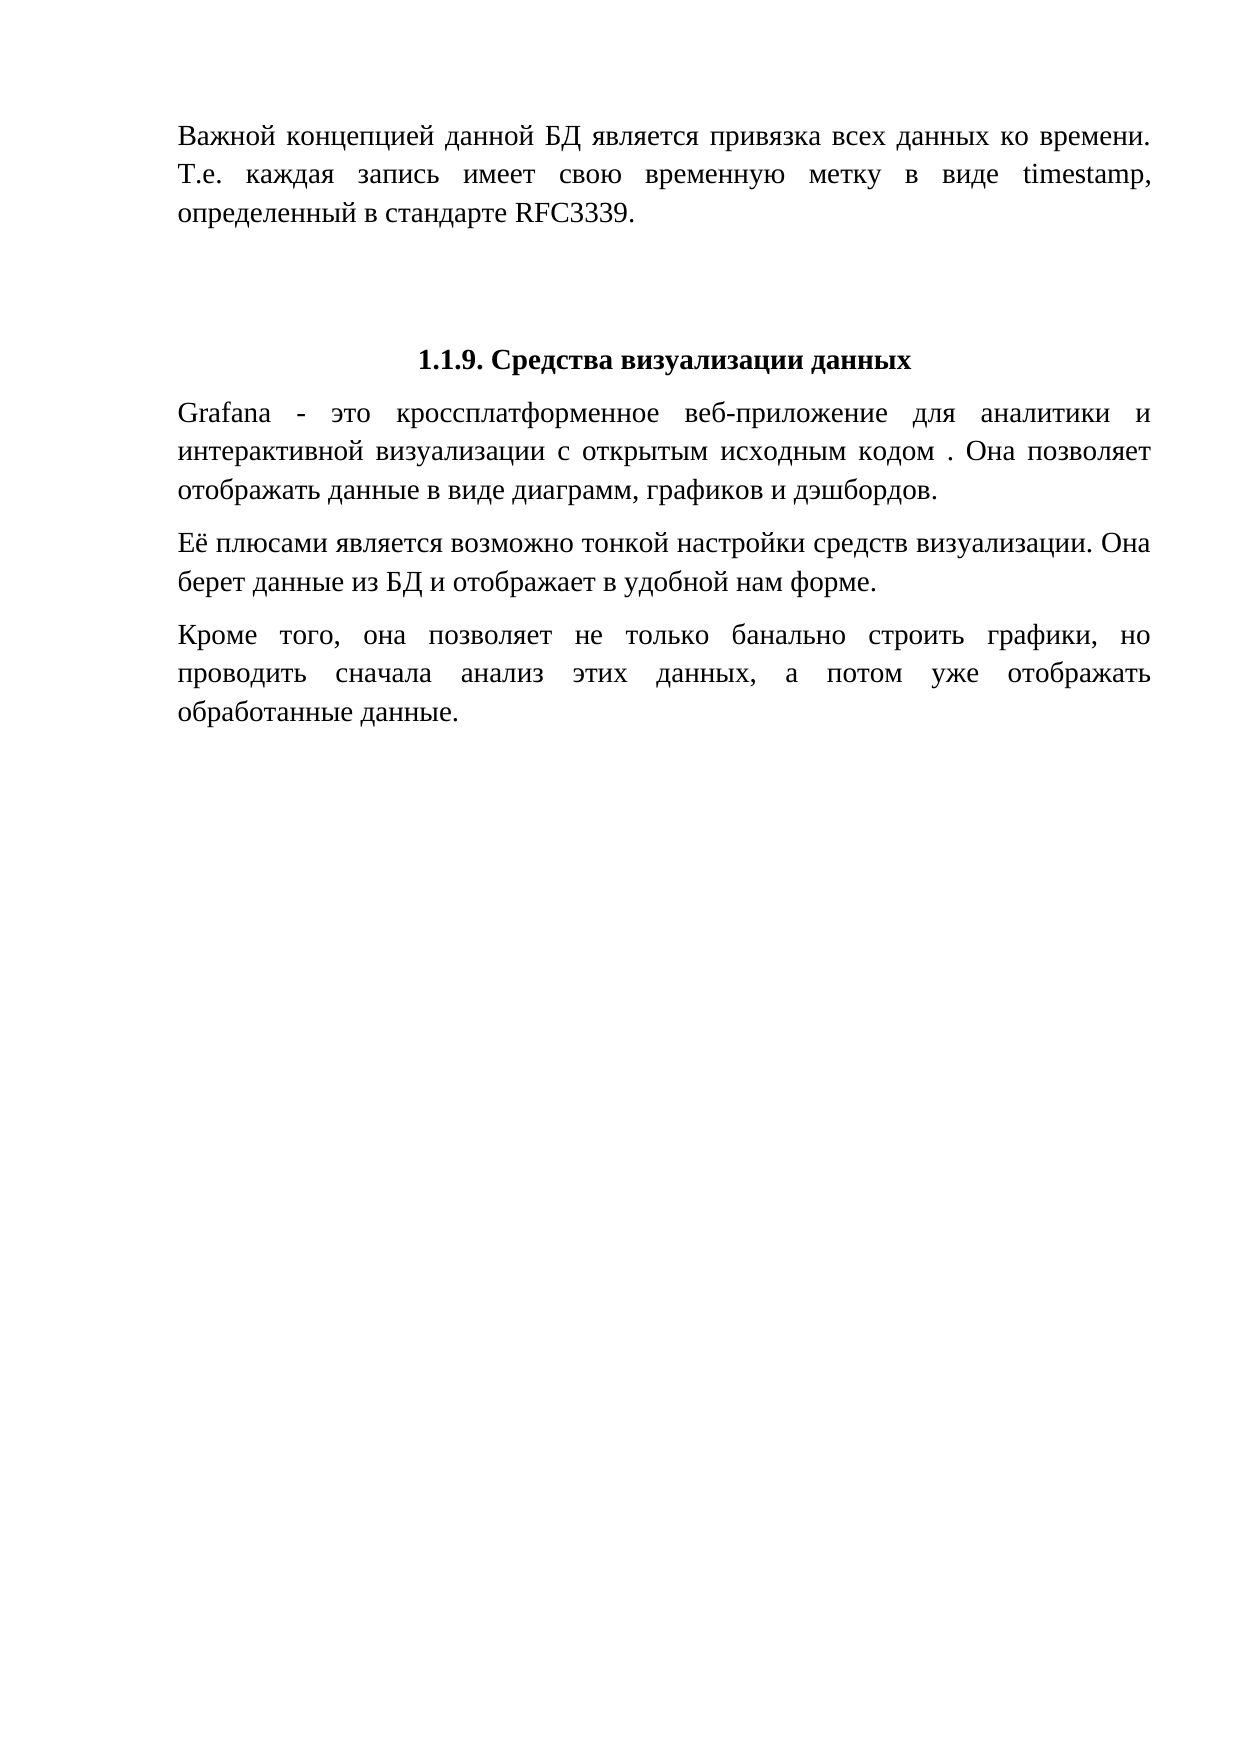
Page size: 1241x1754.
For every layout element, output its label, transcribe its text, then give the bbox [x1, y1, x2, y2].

text Grafana - это кроссплатформенное веб-приложение для аналитики и интерактивной визуализации с открытым исходным кодом . Она позволяет отображать данные в виде диаграмм, графиков и дэшбордов. [177, 395, 1152, 506]
text 1.1.9. Средства визуализации данных [177, 342, 1152, 375]
text Кроме того, она позволяет не только банально строить графики, но проводить сначала анализ этих данных, а потом уже отображать обработанные данные. [177, 617, 1152, 727]
text Её плюсами является возможно тонкой настройки средств визуализации. Она берет данные из БД и отображает в удобной нам форме. [177, 525, 1152, 597]
text Важной концепцией данной БД является привязка всех данных ко времени. Т.е. каждая запись имеет свою временную метку в виде timestamp, определенный в стандарте RFC3339. [177, 118, 1152, 229]
